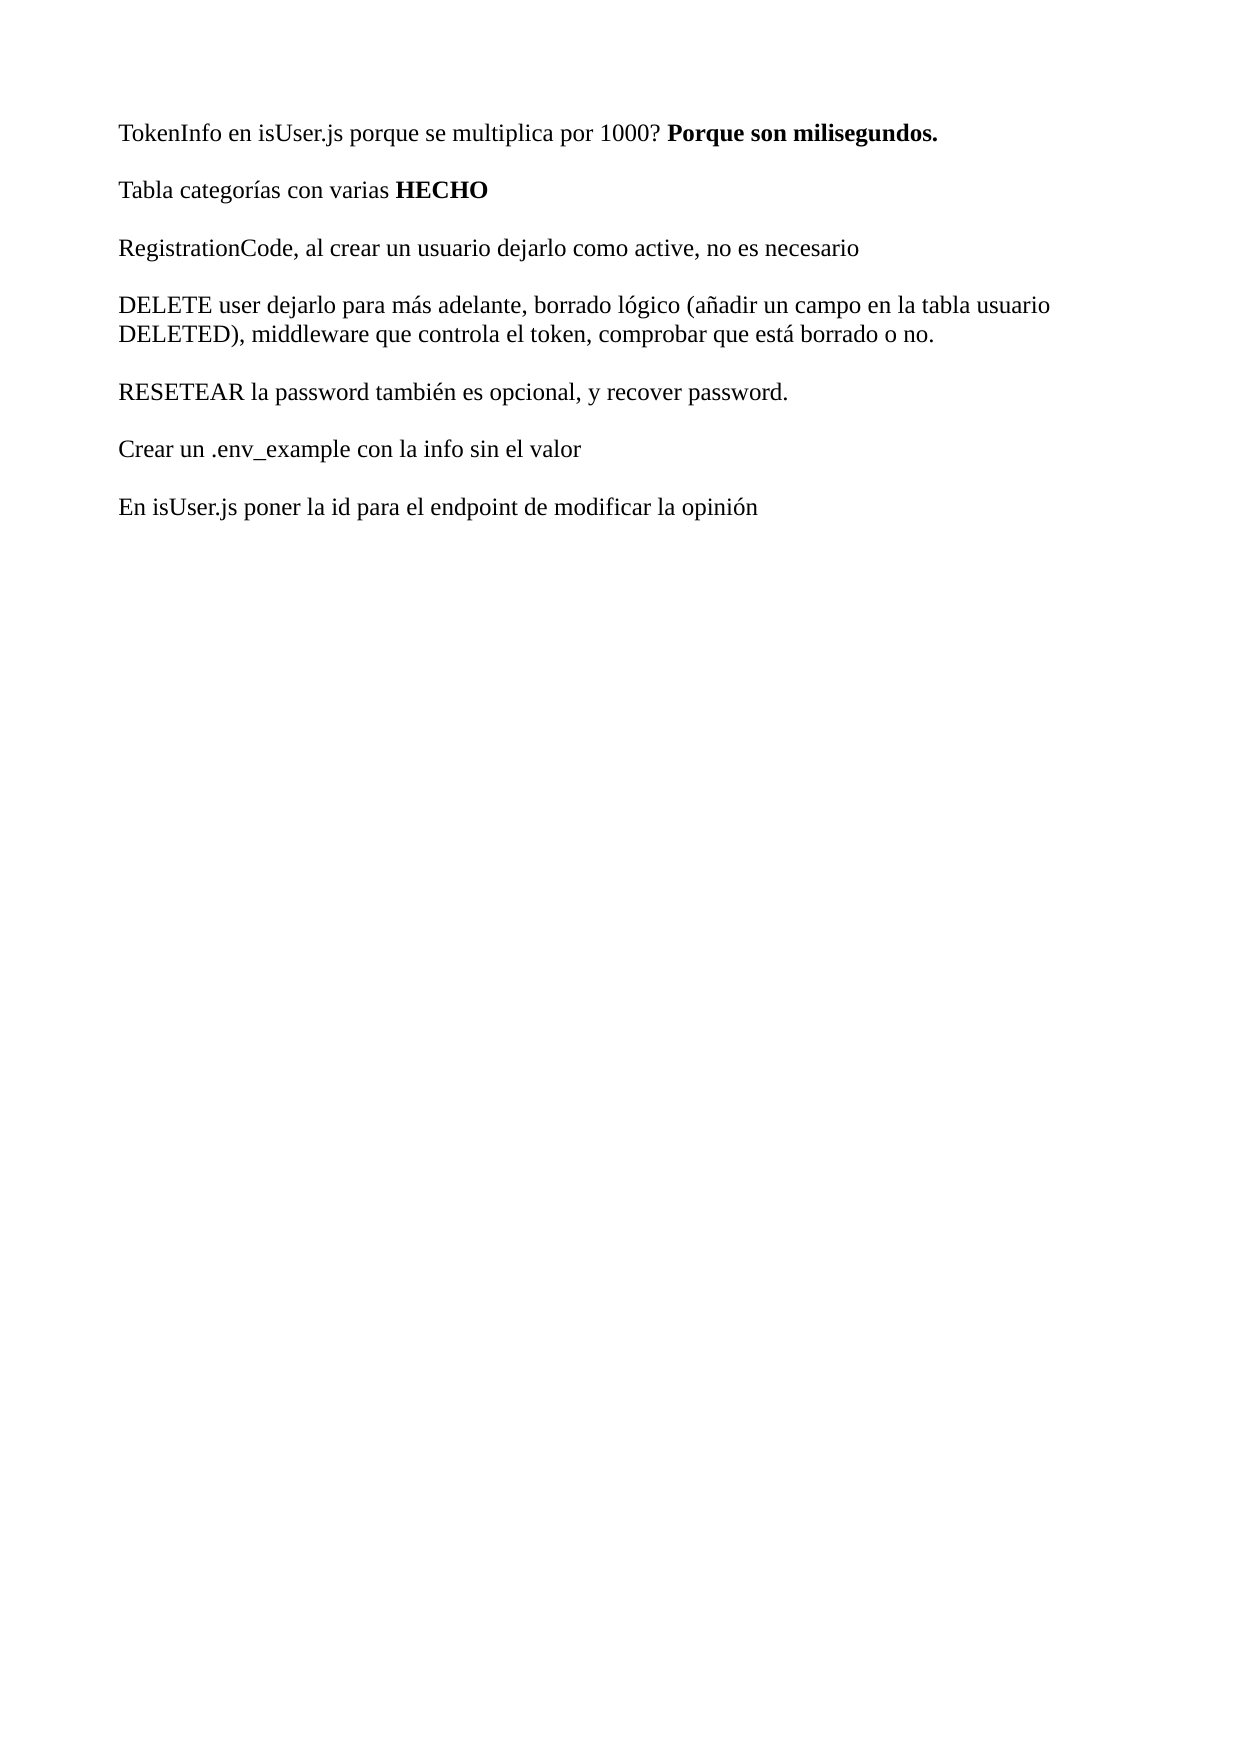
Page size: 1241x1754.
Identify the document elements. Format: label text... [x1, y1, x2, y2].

text RegistrationCode, al crear un usuario dejarlo como active, no es necesario [118, 233, 1122, 262]
text En isUser.js poner la id para el endpoint de modificar la opinión [118, 492, 1122, 521]
text RESETEAR la password también es opcional, y recover password. [118, 377, 1122, 406]
text DELETE user dejarlo para más adelante, borrado lógico (añadir un campo en la tabla usuario DELETED), middleware que controla el token, comprobar que está borrado o no. [118, 291, 1122, 348]
text Crear un .env_example con la info sin el valor [118, 434, 1122, 463]
text TokenInfo en isUser.js porque se multiplica por 1000? Porque son milisegundos. [118, 118, 1122, 147]
text Tabla categorías con varias HECHO [118, 176, 1122, 204]
